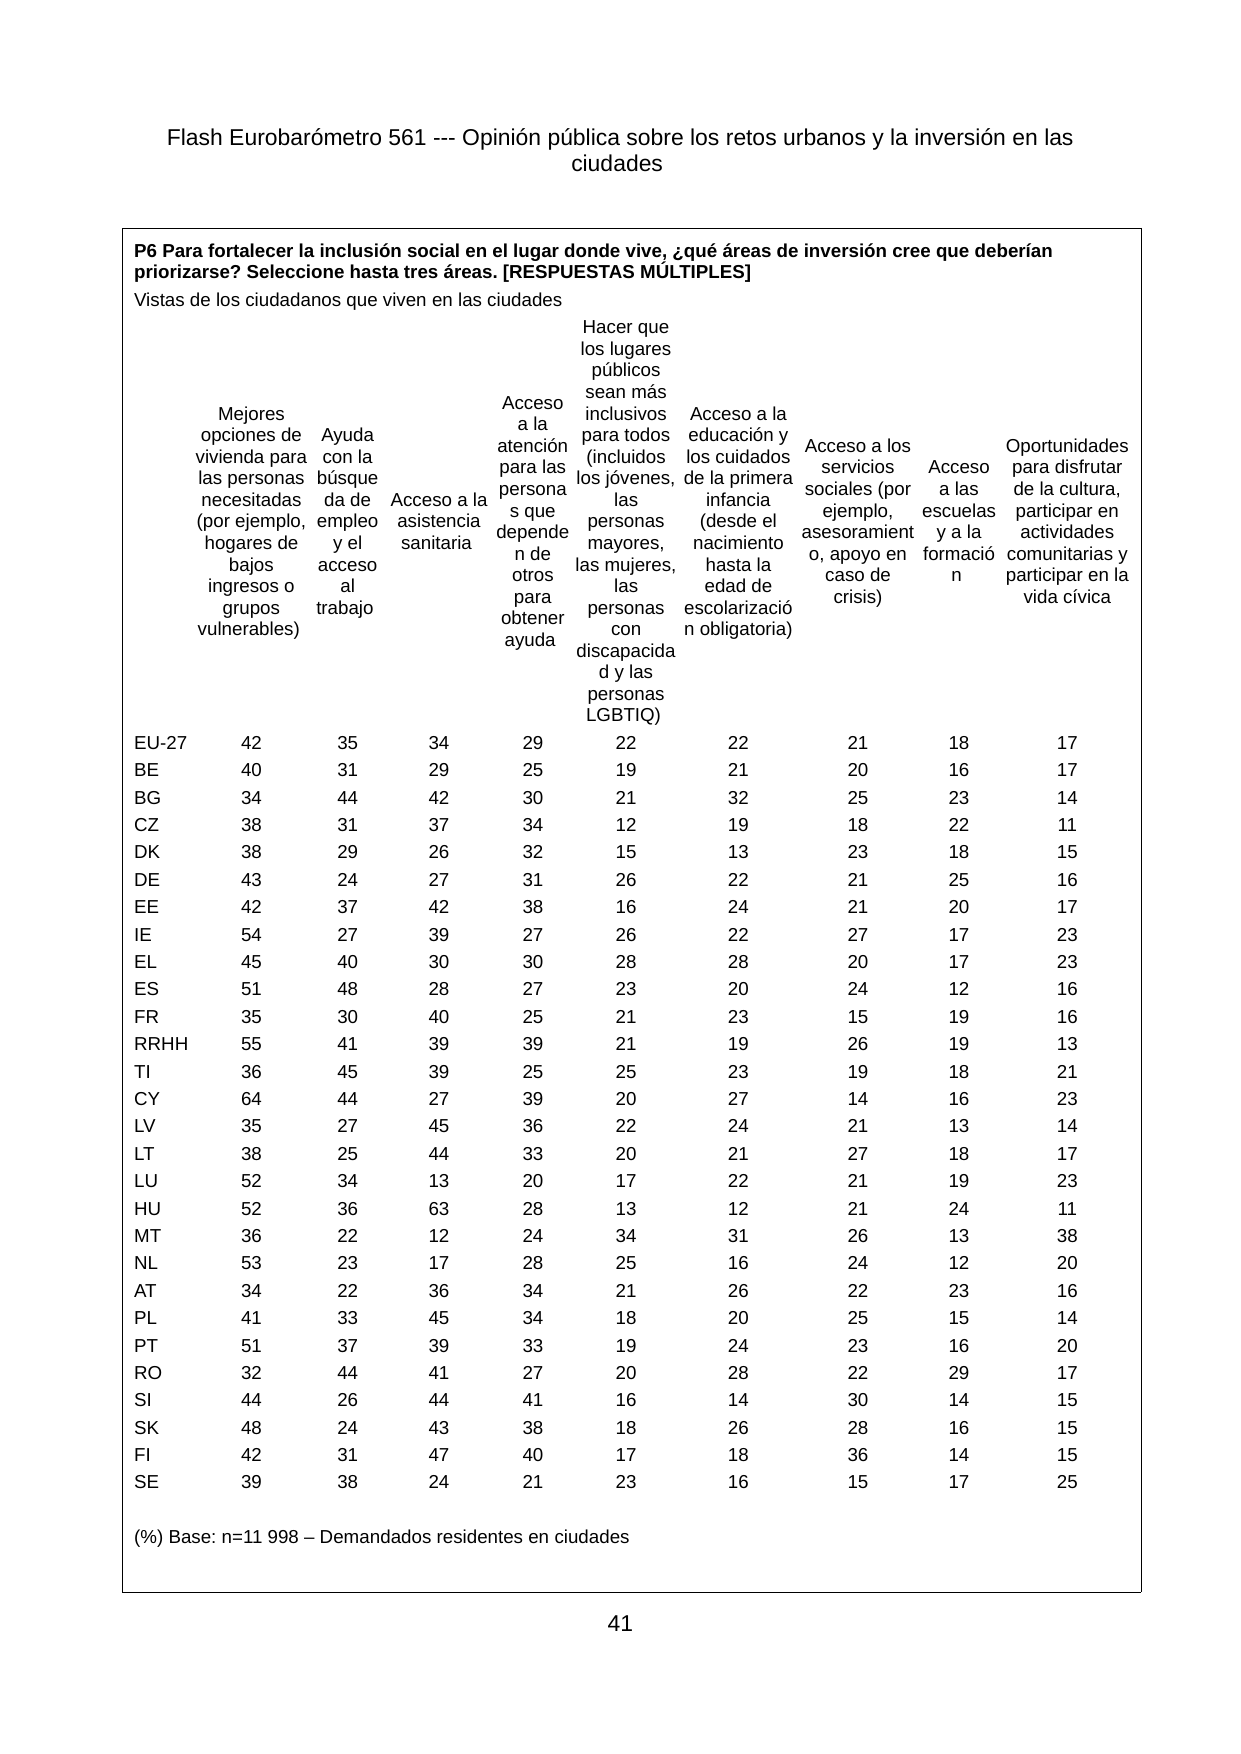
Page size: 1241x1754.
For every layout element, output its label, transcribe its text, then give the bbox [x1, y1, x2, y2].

table_cell MT [131, 1222, 192, 1249]
table_cell 21 [493, 1469, 572, 1496]
table_cell 43 [192, 866, 310, 893]
table_cell 25 [797, 784, 918, 811]
table_cell 12 [572, 811, 679, 838]
table_cell 26 [572, 921, 679, 948]
table_cell 52 [192, 1195, 310, 1222]
table_cell 55 [192, 1030, 310, 1057]
table_cell 51 [192, 975, 310, 1003]
table_cell 23 [999, 1085, 1135, 1112]
table_cell 20 [493, 1167, 572, 1194]
table_cell 24 [797, 1249, 918, 1277]
table_cell 19 [679, 811, 797, 838]
table_cell 33 [493, 1140, 572, 1167]
table_cell 44 [310, 784, 385, 811]
table_cell 41 [493, 1386, 572, 1414]
table_cell [310, 1496, 385, 1523]
table_cell 23 [919, 784, 999, 811]
table_cell 36 [310, 1195, 385, 1222]
table_cell 44 [192, 1386, 310, 1414]
table_cell RRHH [131, 1030, 192, 1057]
table_cell 27 [385, 1085, 493, 1112]
table_cell 40 [192, 756, 310, 783]
table_cell 24 [310, 1414, 385, 1441]
table_cell 22 [797, 1277, 918, 1304]
table_cell 16 [572, 1386, 679, 1414]
table_cell 26 [797, 1222, 918, 1249]
table_cell 37 [385, 811, 493, 838]
table_cell 34 [493, 811, 572, 838]
table_cell 16 [919, 1085, 999, 1112]
table_cell 32 [493, 838, 572, 866]
table_cell 36 [192, 1222, 310, 1249]
table_cell 15 [572, 838, 679, 866]
table_cell 17 [385, 1249, 493, 1277]
table_cell 19 [919, 1030, 999, 1057]
table_cell 45 [192, 948, 310, 975]
table_cell 21 [572, 784, 679, 811]
table_cell 13 [919, 1222, 999, 1249]
table_cell 42 [192, 1441, 310, 1468]
table_cell EE [131, 893, 192, 921]
table_cell 20 [797, 756, 918, 783]
table_cell 34 [310, 1167, 385, 1194]
table_cell 17 [572, 1441, 679, 1468]
table_cell [999, 1496, 1135, 1523]
table_cell [919, 1496, 999, 1523]
table_cell PT [131, 1331, 192, 1359]
table_cell 21 [679, 756, 797, 783]
table_cell 16 [679, 1469, 797, 1496]
table_cell 20 [679, 1304, 797, 1331]
table_cell 12 [919, 1249, 999, 1277]
table_cell 42 [192, 893, 310, 921]
table_cell DE [131, 866, 192, 893]
table_cell 48 [310, 975, 385, 1003]
table_cell LT [131, 1140, 192, 1167]
table_cell 28 [493, 1249, 572, 1277]
table_cell 35 [192, 1003, 310, 1030]
table_cell 38 [192, 811, 310, 838]
table_cell 36 [493, 1112, 572, 1140]
table_cell 38 [192, 1140, 310, 1167]
table_cell 19 [919, 1167, 999, 1194]
table_cell [192, 1496, 310, 1523]
table_cell 39 [192, 1469, 310, 1496]
table_cell 22 [572, 729, 679, 756]
table_cell 41 [192, 1304, 310, 1331]
table_cell 13 [919, 1112, 999, 1140]
table_cell 12 [919, 975, 999, 1003]
table_cell 15 [999, 1386, 1135, 1414]
table_cell 15 [999, 1414, 1135, 1441]
table_cell 41 [385, 1359, 493, 1386]
table_cell 20 [572, 1140, 679, 1167]
table_cell ES [131, 975, 192, 1003]
table_cell 39 [385, 1331, 493, 1359]
table_cell 17 [572, 1167, 679, 1194]
table_cell 28 [679, 1359, 797, 1386]
table_cell 38 [493, 1414, 572, 1441]
table_cell 18 [919, 1140, 999, 1167]
table_cell 38 [192, 838, 310, 866]
table_cell 21 [797, 1112, 918, 1140]
table_cell 44 [385, 1140, 493, 1167]
table_cell 16 [999, 866, 1135, 893]
table_cell 30 [797, 1386, 918, 1414]
table_header P6 Para fortalecer la inclusión social en el lugar donde vive, ¿qué áreas de inversión cree que deberían priorizarse? Seleccione hasta tres áreas. [RESPUESTAS MÚLTIPLES] [131, 237, 1135, 286]
table_cell [131, 313, 192, 729]
table_cell BE [131, 756, 192, 783]
table_cell 26 [310, 1386, 385, 1414]
table_cell 44 [310, 1359, 385, 1386]
table_cell 22 [310, 1222, 385, 1249]
table_cell 31 [493, 866, 572, 893]
table_cell 38 [310, 1469, 385, 1496]
table_cell 24 [797, 975, 918, 1003]
table_cell 27 [493, 975, 572, 1003]
table_cell 16 [919, 1414, 999, 1441]
table_cell 43 [385, 1414, 493, 1441]
table_cell 40 [493, 1441, 572, 1468]
table_cell 19 [572, 1331, 679, 1359]
table_cell 25 [999, 1469, 1135, 1496]
table_cell 63 [385, 1195, 493, 1222]
table_cell 21 [797, 729, 918, 756]
table_cell 19 [919, 1003, 999, 1030]
table_cell 22 [919, 811, 999, 838]
table_cell [385, 1496, 493, 1523]
table_cell Acceso a las escuelas y a la formación [919, 313, 999, 729]
table_cell 36 [797, 1441, 918, 1468]
table_cell 24 [679, 893, 797, 921]
table_cell 26 [385, 838, 493, 866]
table_cell 22 [679, 729, 797, 756]
table_cell 21 [797, 1167, 918, 1194]
table_cell [493, 1496, 572, 1523]
table_cell 28 [679, 948, 797, 975]
table_cell 37 [310, 1331, 385, 1359]
table_cell 64 [192, 1085, 310, 1112]
table_cell 25 [310, 1140, 385, 1167]
table_cell 19 [572, 756, 679, 783]
table_cell 27 [797, 921, 918, 948]
table_cell Acceso a la educación y los cuidados de la primera infancia (desde el nacimiento hasta la edad de escolarización obligatoria) [679, 313, 797, 729]
table_cell 23 [999, 1167, 1135, 1194]
table_cell 12 [385, 1222, 493, 1249]
table_cell 42 [385, 784, 493, 811]
table_cell 21 [797, 893, 918, 921]
table_cell 21 [572, 1003, 679, 1030]
table_cell 31 [310, 811, 385, 838]
table_cell 52 [192, 1167, 310, 1194]
table_cell 45 [385, 1112, 493, 1140]
table_cell 17 [919, 921, 999, 948]
table_cell Vistas de los ciudadanos que viven en las ciudades [131, 286, 1135, 313]
table_cell 11 [999, 1195, 1135, 1222]
table_cell 14 [679, 1386, 797, 1414]
table_cell 26 [572, 866, 679, 893]
table_cell 22 [797, 1359, 918, 1386]
table_cell 54 [192, 921, 310, 948]
table_cell 13 [999, 1030, 1135, 1057]
table_cell 23 [797, 1331, 918, 1359]
table_cell 23 [310, 1249, 385, 1277]
table_cell Acceso a los servicios sociales (por ejemplo, asesoramiento, apoyo en caso de crisis) [797, 313, 918, 729]
table_cell 15 [999, 1441, 1135, 1468]
table_cell 22 [679, 1167, 797, 1194]
table_cell 24 [679, 1331, 797, 1359]
table_cell 17 [999, 1140, 1135, 1167]
table_cell 24 [919, 1195, 999, 1222]
table_cell 21 [999, 1058, 1135, 1085]
table_cell 18 [919, 838, 999, 866]
table_cell 25 [493, 1058, 572, 1085]
table_cell 31 [310, 756, 385, 783]
table_cell FR [131, 1003, 192, 1030]
table_cell 14 [919, 1386, 999, 1414]
table_cell 16 [999, 1277, 1135, 1304]
table_cell 23 [797, 838, 918, 866]
table_cell EU-27 [131, 729, 192, 756]
table_cell Ayuda con la búsqueda de empleo y el acceso al trabajo [310, 313, 385, 729]
table_cell 27 [493, 1359, 572, 1386]
table_cell 21 [572, 1277, 679, 1304]
table_cell 30 [310, 1003, 385, 1030]
table_cell 21 [572, 1030, 679, 1057]
table_cell 34 [385, 729, 493, 756]
table_cell [572, 1496, 679, 1523]
table_cell 16 [919, 756, 999, 783]
table_cell PL [131, 1304, 192, 1331]
table_cell 20 [679, 975, 797, 1003]
table_cell 18 [572, 1414, 679, 1441]
table_cell 20 [572, 1359, 679, 1386]
table_cell 15 [999, 838, 1135, 866]
table_cell 20 [999, 1249, 1135, 1277]
table_cell 38 [999, 1222, 1135, 1249]
table_cell 23 [999, 921, 1135, 948]
table_cell NL [131, 1249, 192, 1277]
table_cell IE [131, 921, 192, 948]
table_cell 16 [679, 1249, 797, 1277]
table_cell 24 [493, 1222, 572, 1249]
table_cell 13 [385, 1167, 493, 1194]
table_cell 29 [385, 756, 493, 783]
table_cell Acceso a la atención para las personas que dependen de otros para obtener ayuda [493, 313, 572, 729]
table_cell 20 [797, 948, 918, 975]
table_cell 14 [919, 1441, 999, 1468]
table_cell Oportunidades para disfrutar de la cultura, participar en actividades comunitarias y participar en la vida cívica [999, 313, 1135, 729]
table_cell 26 [679, 1277, 797, 1304]
table_cell 16 [999, 1003, 1135, 1030]
table_cell 24 [385, 1469, 493, 1496]
table_cell 17 [919, 1469, 999, 1496]
table_cell 34 [572, 1222, 679, 1249]
table_cell 34 [493, 1304, 572, 1331]
table_cell 22 [572, 1112, 679, 1140]
table_cell 25 [572, 1249, 679, 1277]
table_cell 44 [310, 1085, 385, 1112]
table_cell 16 [919, 1331, 999, 1359]
table_cell 34 [192, 784, 310, 811]
table_cell 18 [797, 811, 918, 838]
table_cell RO [131, 1359, 192, 1386]
table_cell Hacer que los lugares públicos sean más inclusivos para todos (incluidos los jóvenes, las personas mayores, las mujeres, las personas con discapacidad y las personas LGBTIQ) [572, 313, 679, 729]
table_cell 21 [797, 1195, 918, 1222]
table_cell 17 [999, 756, 1135, 783]
table_cell 23 [919, 1277, 999, 1304]
table_cell 27 [310, 1112, 385, 1140]
table_cell 41 [310, 1030, 385, 1057]
table_cell 20 [919, 893, 999, 921]
table_cell 25 [493, 756, 572, 783]
table_cell 15 [797, 1003, 918, 1030]
table_cell 48 [192, 1414, 310, 1441]
table_cell 21 [797, 866, 918, 893]
table_cell 36 [192, 1058, 310, 1085]
table_cell 39 [385, 1058, 493, 1085]
table_cell 42 [385, 893, 493, 921]
table_cell 14 [999, 1304, 1135, 1331]
table_cell 27 [385, 866, 493, 893]
table_cell [131, 1496, 192, 1523]
table_cell 31 [310, 1441, 385, 1468]
table_cell 31 [679, 1222, 797, 1249]
table_cell 28 [797, 1414, 918, 1441]
table_cell 34 [493, 1277, 572, 1304]
table_cell 20 [999, 1331, 1135, 1359]
table_cell 16 [999, 975, 1135, 1003]
table_cell 27 [493, 921, 572, 948]
table_cell SE [131, 1469, 192, 1496]
table_cell 14 [797, 1085, 918, 1112]
table_cell 32 [679, 784, 797, 811]
table_cell 18 [572, 1304, 679, 1331]
table_cell 45 [310, 1058, 385, 1085]
table_cell 14 [999, 1112, 1135, 1140]
table_cell 40 [385, 1003, 493, 1030]
table_cell 51 [192, 1331, 310, 1359]
table_cell LV [131, 1112, 192, 1140]
table_cell 38 [493, 893, 572, 921]
table_cell 25 [493, 1003, 572, 1030]
table_cell 39 [493, 1085, 572, 1112]
table_cell 22 [310, 1277, 385, 1304]
table_cell 26 [679, 1414, 797, 1441]
table_cell 32 [192, 1359, 310, 1386]
table_cell 42 [192, 729, 310, 756]
table_cell 25 [919, 866, 999, 893]
table_cell 23 [572, 1469, 679, 1496]
table_cell 27 [310, 921, 385, 948]
table_cell SK [131, 1414, 192, 1441]
table_cell 27 [679, 1085, 797, 1112]
table_cell 13 [572, 1195, 679, 1222]
table_cell 25 [797, 1304, 918, 1331]
table_cell 35 [192, 1112, 310, 1140]
table_cell 33 [310, 1304, 385, 1331]
table_cell 24 [679, 1112, 797, 1140]
table_cell 12 [679, 1195, 797, 1222]
table_cell LU [131, 1167, 192, 1194]
table_cell 30 [493, 948, 572, 975]
table_cell 13 [679, 838, 797, 866]
table_cell 30 [493, 784, 572, 811]
table_cell 29 [493, 729, 572, 756]
table_cell 17 [919, 948, 999, 975]
table_cell 22 [679, 866, 797, 893]
table_cell 39 [385, 921, 493, 948]
table_cell 27 [797, 1140, 918, 1167]
table_cell 11 [999, 811, 1135, 838]
table_cell 23 [999, 948, 1135, 975]
table_cell SI [131, 1386, 192, 1414]
table_cell 47 [385, 1441, 493, 1468]
table_cell 19 [679, 1030, 797, 1057]
table_cell 24 [310, 866, 385, 893]
table_cell 37 [310, 893, 385, 921]
table_cell 29 [310, 838, 385, 866]
table_cell 39 [493, 1030, 572, 1057]
table_cell 23 [679, 1003, 797, 1030]
table_cell 16 [572, 893, 679, 921]
table_cell 17 [999, 1359, 1135, 1386]
table_cell 17 [999, 729, 1135, 756]
table_cell 53 [192, 1249, 310, 1277]
table_cell 18 [919, 1058, 999, 1085]
table_cell 44 [385, 1386, 493, 1414]
table_cell [797, 1496, 918, 1523]
table_cell [679, 1496, 797, 1523]
table_cell 18 [679, 1441, 797, 1468]
table_cell 22 [679, 921, 797, 948]
table_cell 23 [679, 1058, 797, 1085]
table_cell TI [131, 1058, 192, 1085]
table_cell CZ [131, 811, 192, 838]
table_cell 23 [572, 975, 679, 1003]
table_cell 14 [999, 784, 1135, 811]
table_cell Acceso a la asistencia sanitaria [385, 313, 493, 729]
table_cell 21 [679, 1140, 797, 1167]
table_cell 19 [797, 1058, 918, 1085]
table_cell 40 [310, 948, 385, 975]
table_cell 39 [385, 1030, 493, 1057]
table_cell 35 [310, 729, 385, 756]
table_cell BG [131, 784, 192, 811]
table_cell 18 [919, 729, 999, 756]
table_cell (%) Base: n=11 998 – Demandados residentes en ciudades [131, 1523, 1135, 1551]
table_cell 33 [493, 1331, 572, 1359]
table_cell AT [131, 1277, 192, 1304]
table_cell HU [131, 1195, 192, 1222]
table_cell 15 [919, 1304, 999, 1331]
table_cell 45 [385, 1304, 493, 1331]
table_cell 28 [385, 975, 493, 1003]
table_cell DK [131, 838, 192, 866]
table_cell 28 [572, 948, 679, 975]
table_cell FI [131, 1441, 192, 1468]
table_cell 28 [493, 1195, 572, 1222]
table_cell 20 [572, 1085, 679, 1112]
table_cell 34 [192, 1277, 310, 1304]
table_cell 25 [572, 1058, 679, 1085]
table_cell 17 [999, 893, 1135, 921]
table_cell EL [131, 948, 192, 975]
table_cell 36 [385, 1277, 493, 1304]
table_cell CY [131, 1085, 192, 1112]
table_cell 30 [385, 948, 493, 975]
table_cell 26 [797, 1030, 918, 1057]
table_cell 29 [919, 1359, 999, 1386]
table_cell Mejores opciones de vivienda para las personas necesitadas (por ejemplo, hogares de bajos ingresos o grupos vulnerables) [192, 313, 310, 729]
table_cell 15 [797, 1469, 918, 1496]
